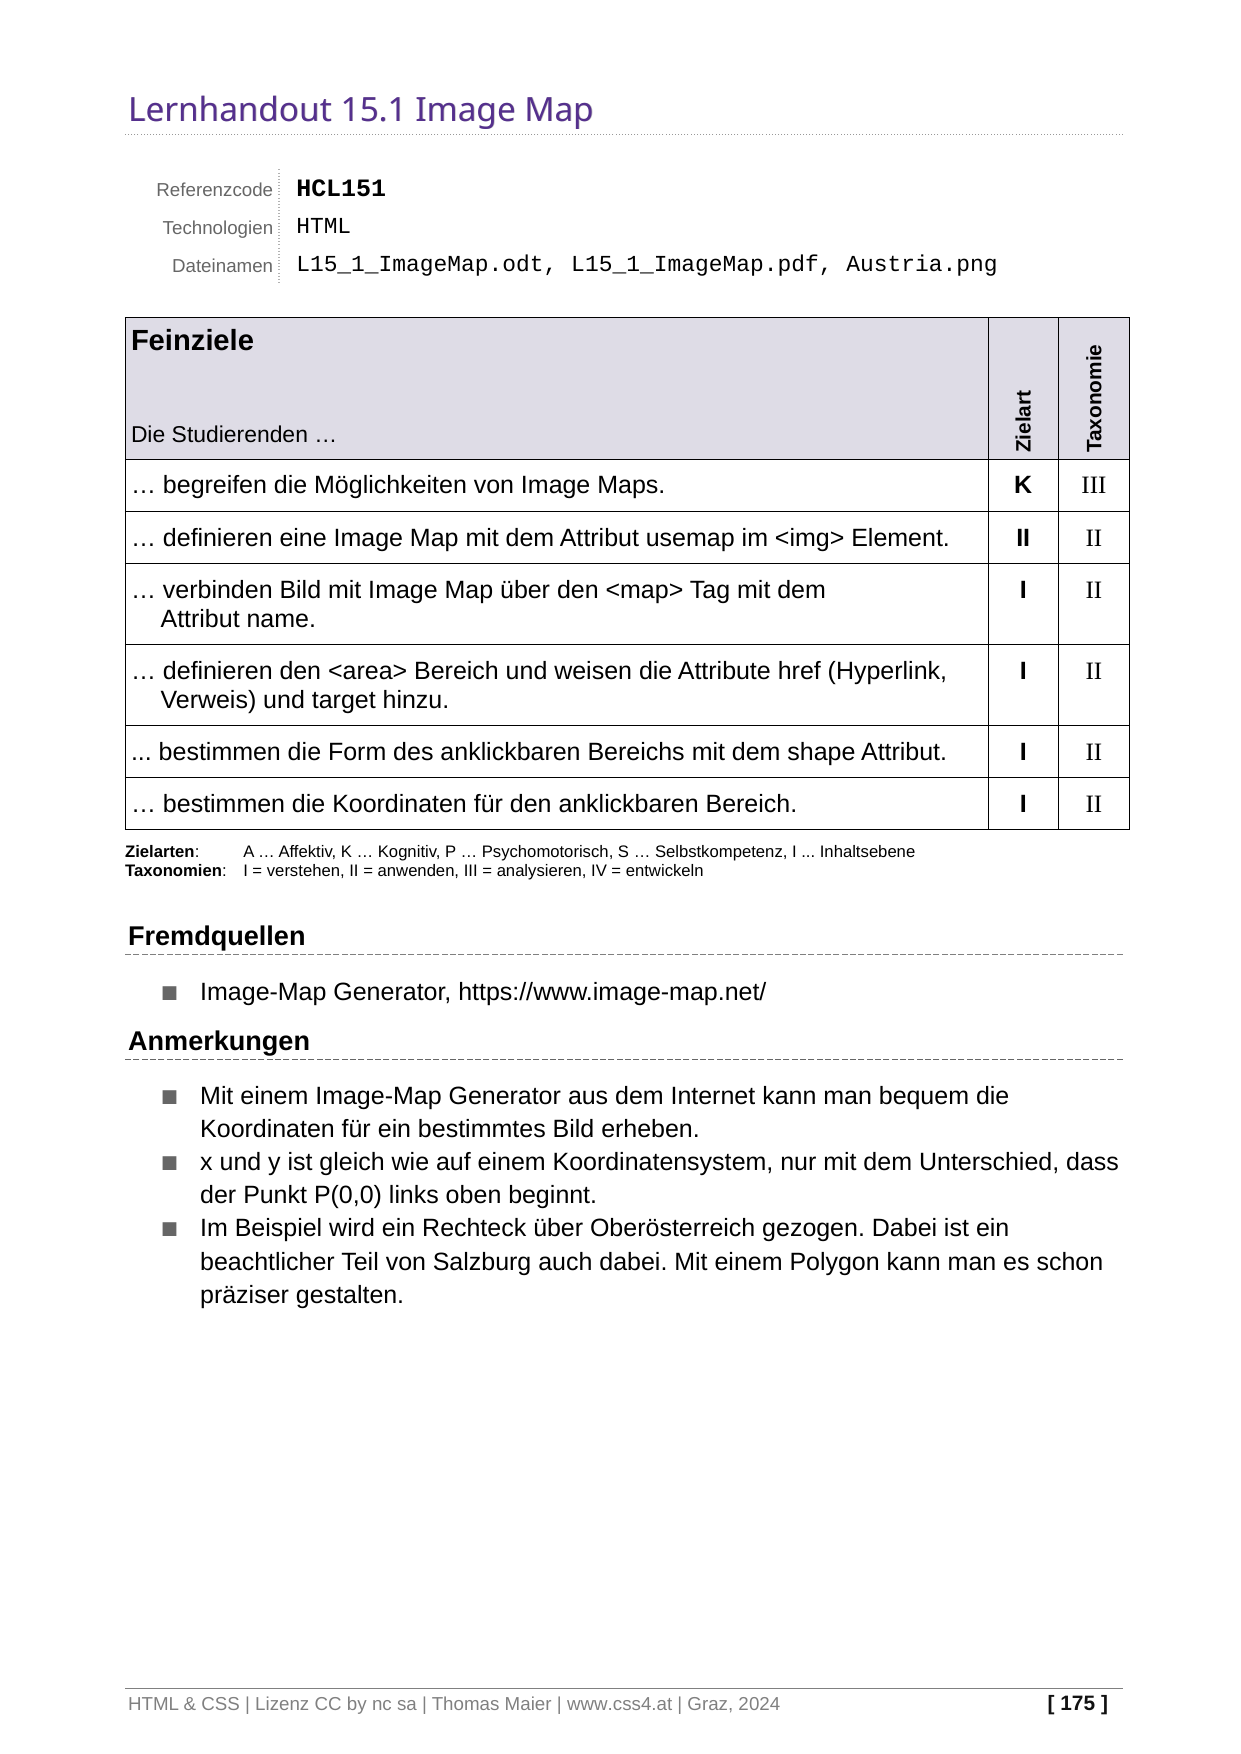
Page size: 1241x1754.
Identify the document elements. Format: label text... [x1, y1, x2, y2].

table_header Feinziele Die Studierenden … [126, 318, 988, 459]
list Im Beispiel wird ein Rechteck über Oberösterreich gezogen. Dabei ist ein beachtlicher Teil von Salzburg auch dabei. Mit einem Polygon kann man es schon präziser gestalten. [162, 1213, 1123, 1308]
table_cell II [1059, 564, 1129, 644]
text Fremdquellen [125, 917, 1123, 954]
table_cell I [989, 564, 1058, 644]
table_cell … definieren eine Image Map mit dem Attribut usemap im <img> Element. [126, 512, 988, 563]
table_cell … definieren den <area> Bereich und weisen die Attribute href (Hyperlink, Verweis) und target hinzu. [126, 645, 988, 725]
table_cell Dateinamen [125, 247, 278, 284]
table_cell … bestimmen die Koordinaten für den anklickbaren Bereich. [126, 778, 988, 829]
table_cell I [989, 645, 1058, 725]
list x und y ist gleich wie auf einem Koordinatensystem, nur mit dem Unterschied, dass der Punkt P(0,0) links oben beginnt. [162, 1147, 1123, 1209]
table_cell Technologien [125, 209, 278, 247]
table_cell HTML [279, 209, 1129, 247]
list Mit einem Image-Map Generator aus dem Internet kann man bequem die Koordinaten für ein bestimmtes Bild erheben. [162, 1081, 1123, 1143]
text Zielarten: A … Affektiv, K … Kognitiv, P … Psychomotorisch, S … Selbstkompetenz, I ... Inhaltsebene Taxonomien: I = verstehen, II = anwenden, III = analysieren, IV = entwickeln [125, 842, 1123, 880]
table_cell I [989, 778, 1058, 829]
text Anmerkungen [125, 1022, 1123, 1059]
table_cell II [1059, 645, 1129, 725]
table_header Referenzcode [125, 169, 278, 209]
table_header HCL151 [279, 169, 1129, 209]
table_cell L15_1_ImageMap.odt, L15_1_ImageMap.pdf, Austria.png [279, 247, 1129, 284]
table_cell III [1059, 460, 1129, 511]
table_cell I [989, 726, 1058, 777]
table_cell ... bestimmen die Form des anklickbaren Bereichs mit dem shape Attribut. [126, 726, 988, 777]
list Image-Map Generator, https://www.image-map.net/ [162, 977, 1123, 1006]
table_cell II [1059, 726, 1129, 777]
table_cell II [1059, 778, 1129, 829]
table_cell … verbinden Bild mit Image Map über den <map> Tag mit dem Attribut name. [126, 564, 988, 644]
table_cell II [1059, 512, 1129, 563]
table_cell II [989, 512, 1058, 563]
table_header Taxonomie [1059, 318, 1129, 459]
table_cell K [989, 460, 1058, 511]
table_header Zielart [989, 318, 1058, 459]
table_cell … begreifen die Möglichkeiten von Image Maps. [126, 460, 988, 511]
subtitle Lernhandout 15.1 Image Map [125, 83, 1123, 134]
